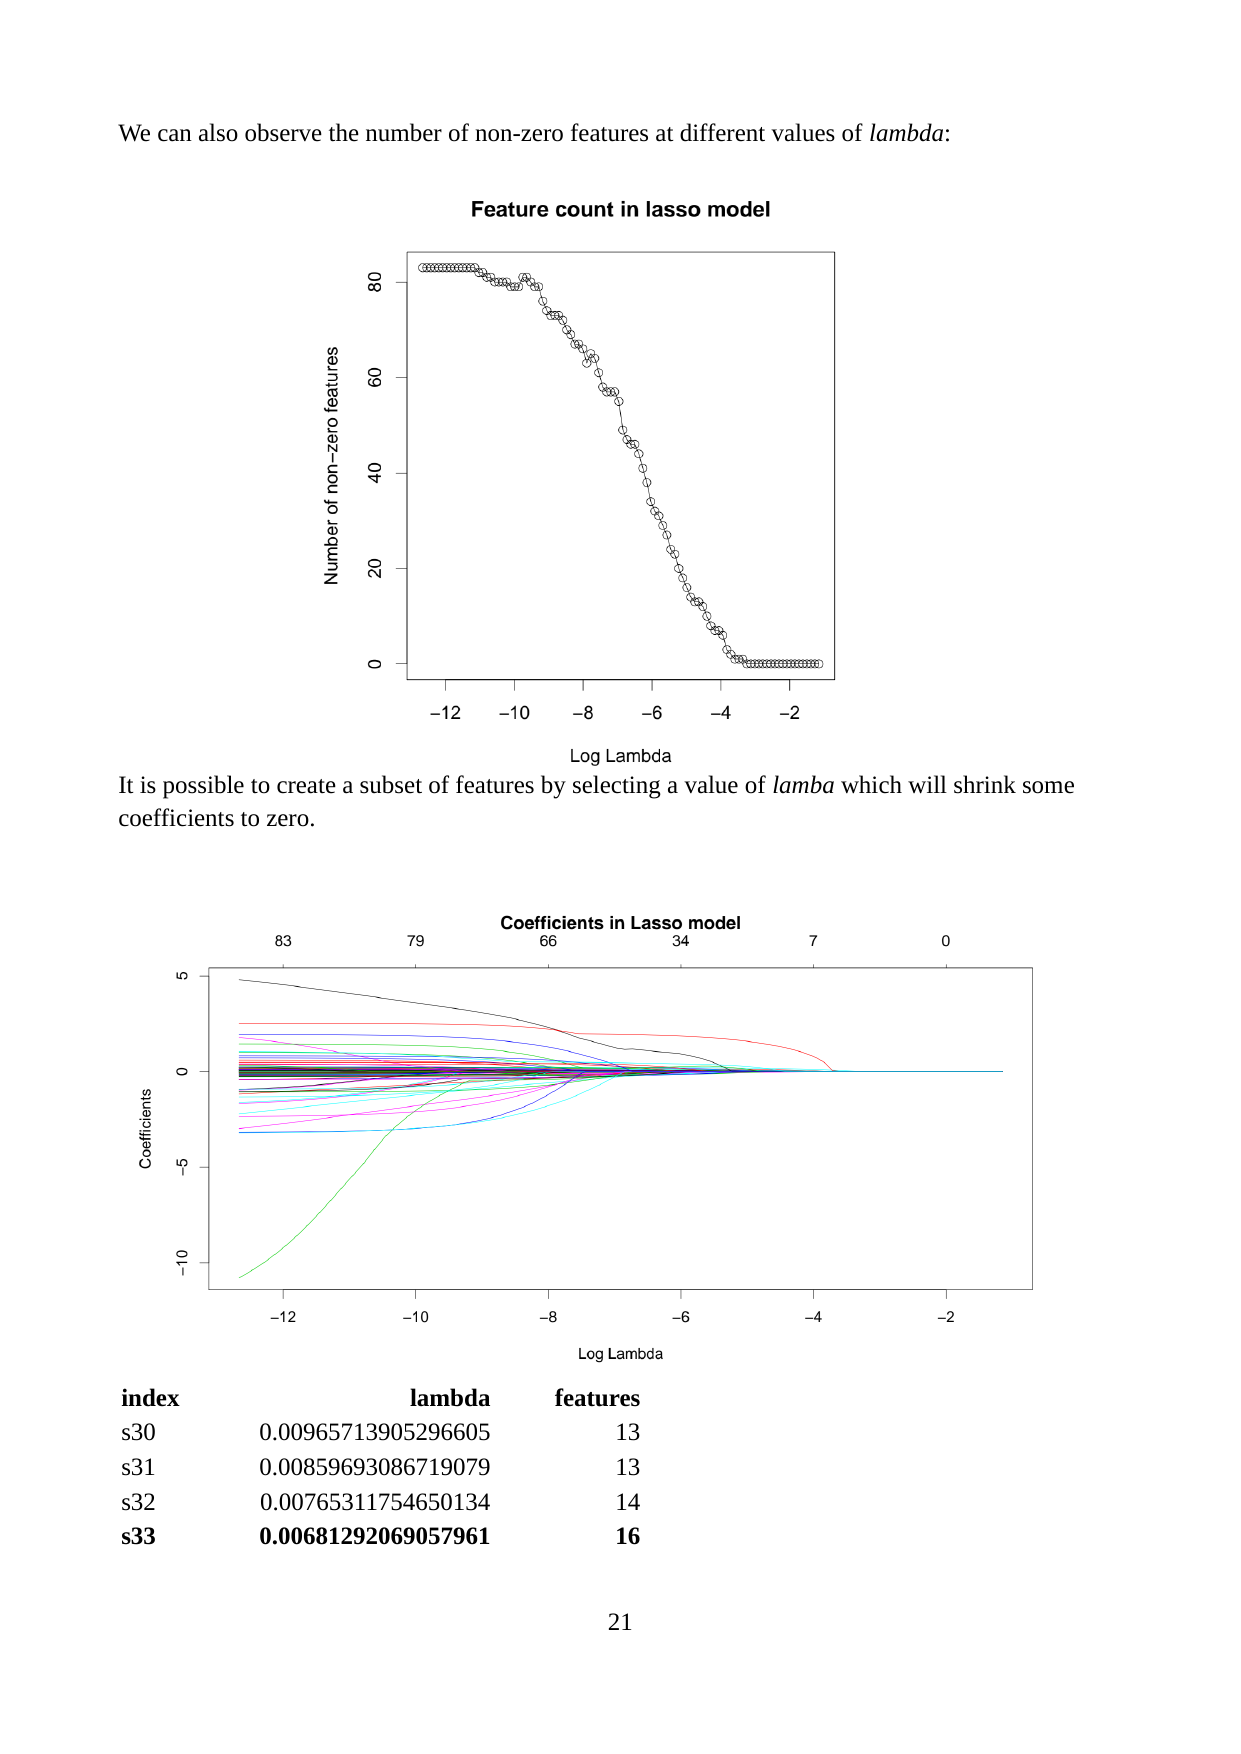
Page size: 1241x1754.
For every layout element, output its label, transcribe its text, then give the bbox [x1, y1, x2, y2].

picture [118, 878, 1123, 1380]
table_cell 0.00965713905296605 [203, 1415, 493, 1449]
table_header features [493, 1380, 643, 1414]
table_cell 13 [493, 1415, 643, 1449]
table_cell 0.00681292069057961 [203, 1518, 493, 1553]
table_header lambda [203, 1380, 493, 1414]
table_cell 16 [493, 1518, 643, 1553]
table_header index [118, 1380, 203, 1414]
table_cell s32 [118, 1484, 203, 1518]
text We can also observe the number of non-zero features at different values of lambda: [118, 118, 1122, 147]
picture [320, 165, 920, 766]
table_cell 0.00859693086719079 [203, 1449, 493, 1484]
table_cell 14 [493, 1484, 643, 1518]
table_cell 0.00765311754650134 [203, 1484, 493, 1518]
table_cell s33 [118, 1518, 203, 1553]
table_cell 13 [493, 1449, 643, 1484]
table_cell s30 [118, 1415, 203, 1449]
text It is possible to create a subset of features by selecting a value of lamba which will shrink some coefficients to zero. [118, 766, 1122, 832]
table_cell s31 [118, 1449, 203, 1484]
